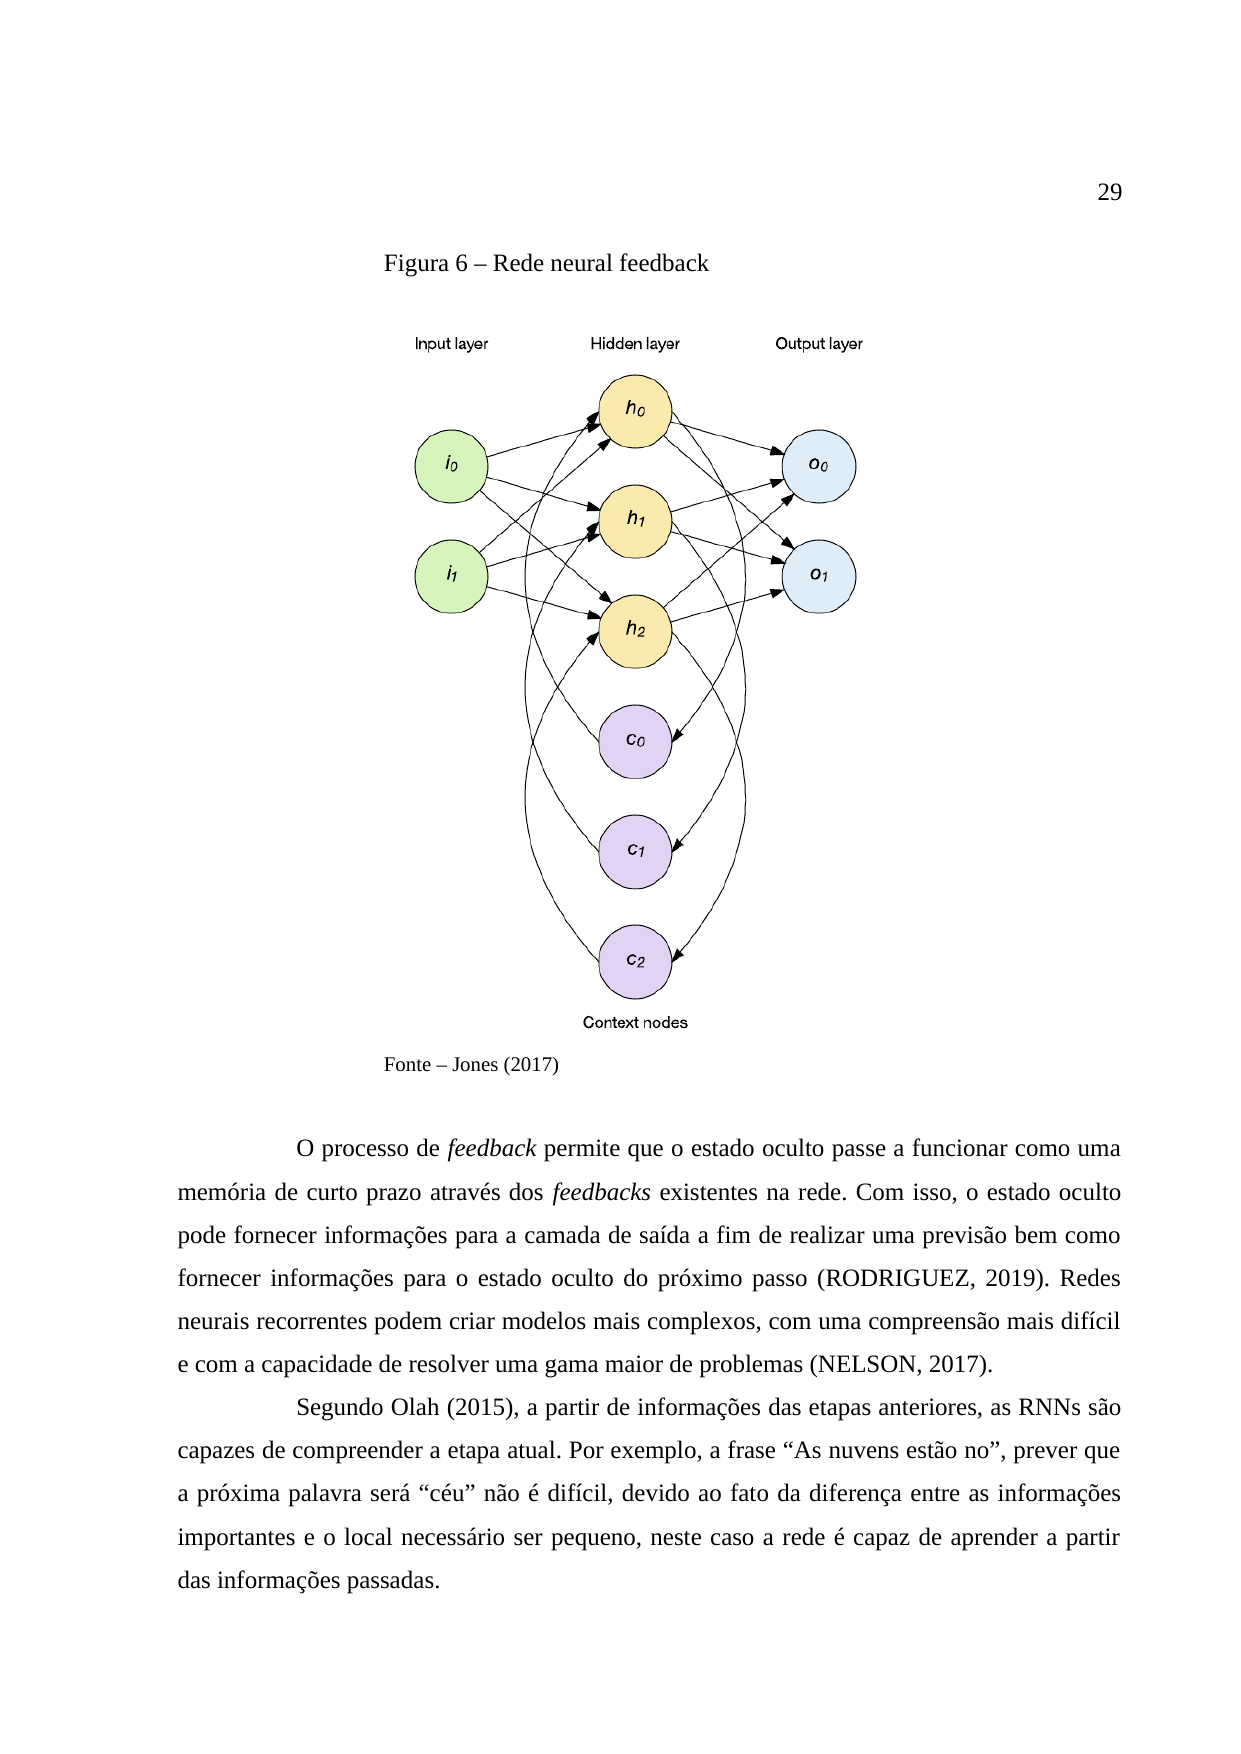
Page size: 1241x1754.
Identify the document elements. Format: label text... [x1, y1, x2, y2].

text O processo de feedback permite que o estado oculto passe a funcionar como uma memória de curto prazo através dos feedbacks existentes na rede. Com isso, o estado oculto pode fornecer informações para a camada de saída a fim de realizar uma previsão bem como fornecer informações para o estado oculto do próximo passo (RODRIGUEZ, 2019). Redes neurais recorrentes podem criar modelos mais complexos, com uma compreensão mais difícil e com a capacidade de resolver uma gama maior de problemas (NELSON, 2017). [177, 1133, 1122, 1378]
text Figura 6 – Rede neural feedback [384, 248, 872, 277]
text Fonte – Jones (2017) [384, 1045, 872, 1076]
text Segundo Olah (2015), a partir de informações das etapas anteriores, as RNNs são capazes de compreender a etapa atual. Por exemplo, a frase “As nuvens estão no”, prever que a próxima palavra será “céu” não é difícil, devido ao fato da diferença entre as informações importantes e o local necessário ser pequeno, neste caso a rede é capaz de aprender a partir das informações passadas. [177, 1392, 1122, 1593]
picture [383, 302, 872, 1045]
